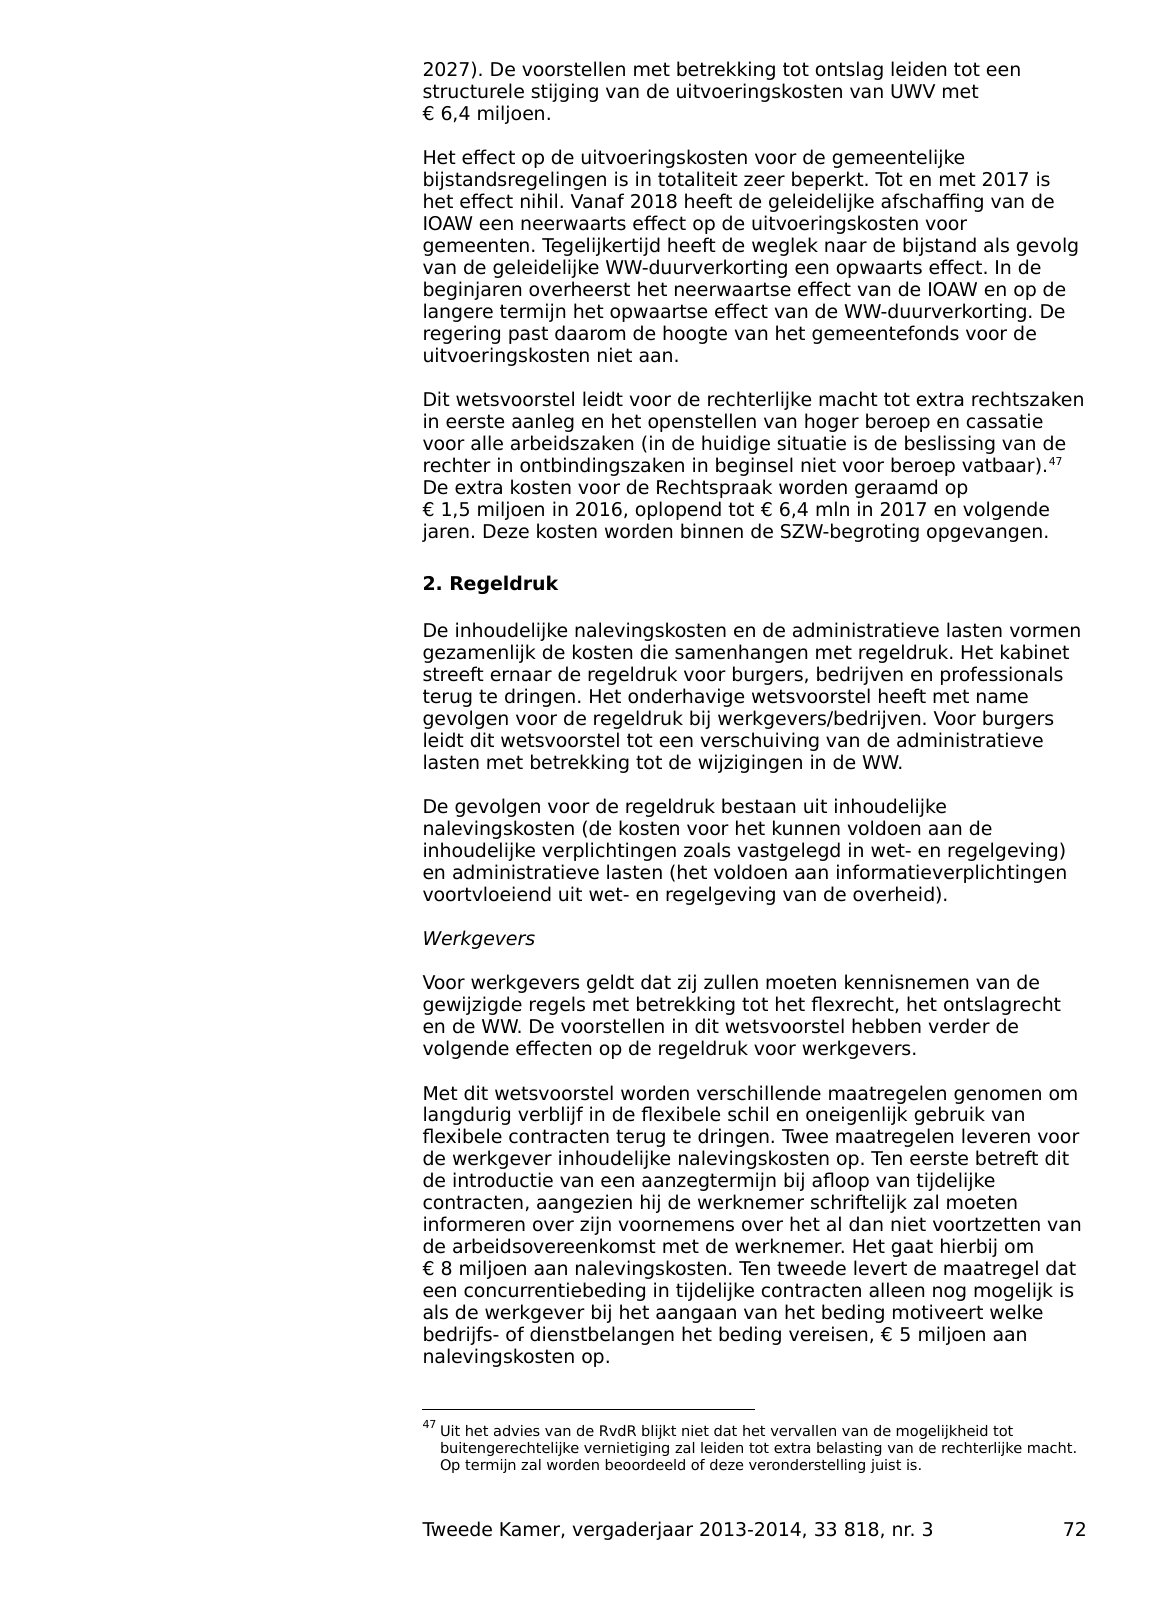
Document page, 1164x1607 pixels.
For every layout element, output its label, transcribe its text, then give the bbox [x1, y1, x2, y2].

text De gevolgen voor de regeldruk bestaan uit inhoudelijke nalevingskosten (de kosten voor het kunnen voldoen aan de inhoudelijke verplichtingen zoals vastgelegd in wet- en regelgeving) en administratieve lasten (het voldoen aan informatieverplichtingen voortvloeiend uit wet- en regelgeving van de overheid). [422, 796, 1087, 906]
text 2027). De voorstellen met betrekking tot ontslag leiden tot een structurele stijging van de uitvoeringskosten van UWV met € 6,4 miljoen. [422, 59, 1087, 125]
text Voor werkgevers geldt dat zij zullen moeten kennisnemen van de gewijzigde regels met betrekking tot het flexrecht, het ontslagrecht en de WW. De voorstellen in dit wetsvoorstel hebben verder de volgende effecten op de regeldruk voor werkgevers. [422, 972, 1087, 1060]
subtitle 2. Regeldruk [422, 573, 1087, 595]
text Het effect op de uitvoeringskosten voor de gemeentelijke bijstandsregelingen is in totaliteit zeer beperkt. Tot en met 2017 is het effect nihil. Vanaf 2018 heeft de geleidelijke afschaffing van de IOAW een neerwaarts effect op de uitvoeringskosten voor gemeenten. Tegelijkertijd heeft de weglek naar de bijstand als gevolg van de geleidelijke WW-duurverkorting een opwaarts effect. In de beginjaren overheerst het neerwaartse effect van de IOAW en op de langere termijn het opwaartse effect van de WW-duurverkorting. De regering past daarom de hoogte van het gemeentefonds voor de uitvoeringskosten niet aan. [422, 147, 1087, 367]
subtitle Werkgevers [422, 928, 1087, 950]
text Uit het advies van de RvdR blijkt niet dat het vervallen van de mogelijkheid tot buitengerechtelijke vernietiging zal leiden tot extra belasting van de rechterlijke macht. Op termijn zal worden beoordeeld of deze veronderstelling juist is. [422, 1418, 1087, 1474]
text De inhoudelijke nalevingskosten en de administratieve lasten vormen gezamenlijk de kosten die samenhangen met regeldruk. Het kabinet streeft ernaar de regeldruk voor burgers, bedrijven en professionals terug te dringen. Het onderhavige wetsvoorstel heeft met name gevolgen voor de regeldruk bij werkgevers/bedrijven. Voor burgers leidt dit wetsvoorstel tot een verschuiving van de administratieve lasten met betrekking tot de wijzigingen in de WW. [422, 620, 1087, 774]
text Dit wetsvoorstel leidt voor de rechterlijke macht tot extra rechtszaken in eerste aanleg en het openstellen van hoger beroep en cassatie voor alle arbeidszaken (in de huidige situatie is de beslissing van de rechter in ontbindingszaken in beginsel niet voor beroep vatbaar). De extra kosten voor de Rechtspraak worden geraamd op € 1,5 miljoen in 2016, oplopend tot € 6,4 mln in 2017 en volgende jaren. Deze kosten worden binnen de SZW-begroting opgevangen. [422, 389, 1087, 543]
text Met dit wetsvoorstel worden verschillende maatregelen genomen om langdurig verblijf in de flexibele schil en oneigenlijk gebruik van flexibele contracten terug te dringen. Twee maatregelen leveren voor de werkgever inhoudelijke nalevingskosten op. Ten eerste betreft dit de introductie van een aanzegtermijn bij afloop van tijdelijke contracten, aangezien hij de werknemer schriftelijk zal moeten informeren over zijn voornemens over het al dan niet voortzetten van de arbeidsovereenkomst met de werknemer. Het gaat hierbij om € 8 miljoen aan nalevingskosten. Ten tweede levert de maatregel dat een concurrentiebeding in tijdelijke contracten alleen nog mogelijk is als de werkgever bij het aangaan van het beding motiveert welke bedrijfs- of dienstbelangen het beding vereisen, € 5 miljoen aan nalevingskosten op. [422, 1082, 1087, 1368]
